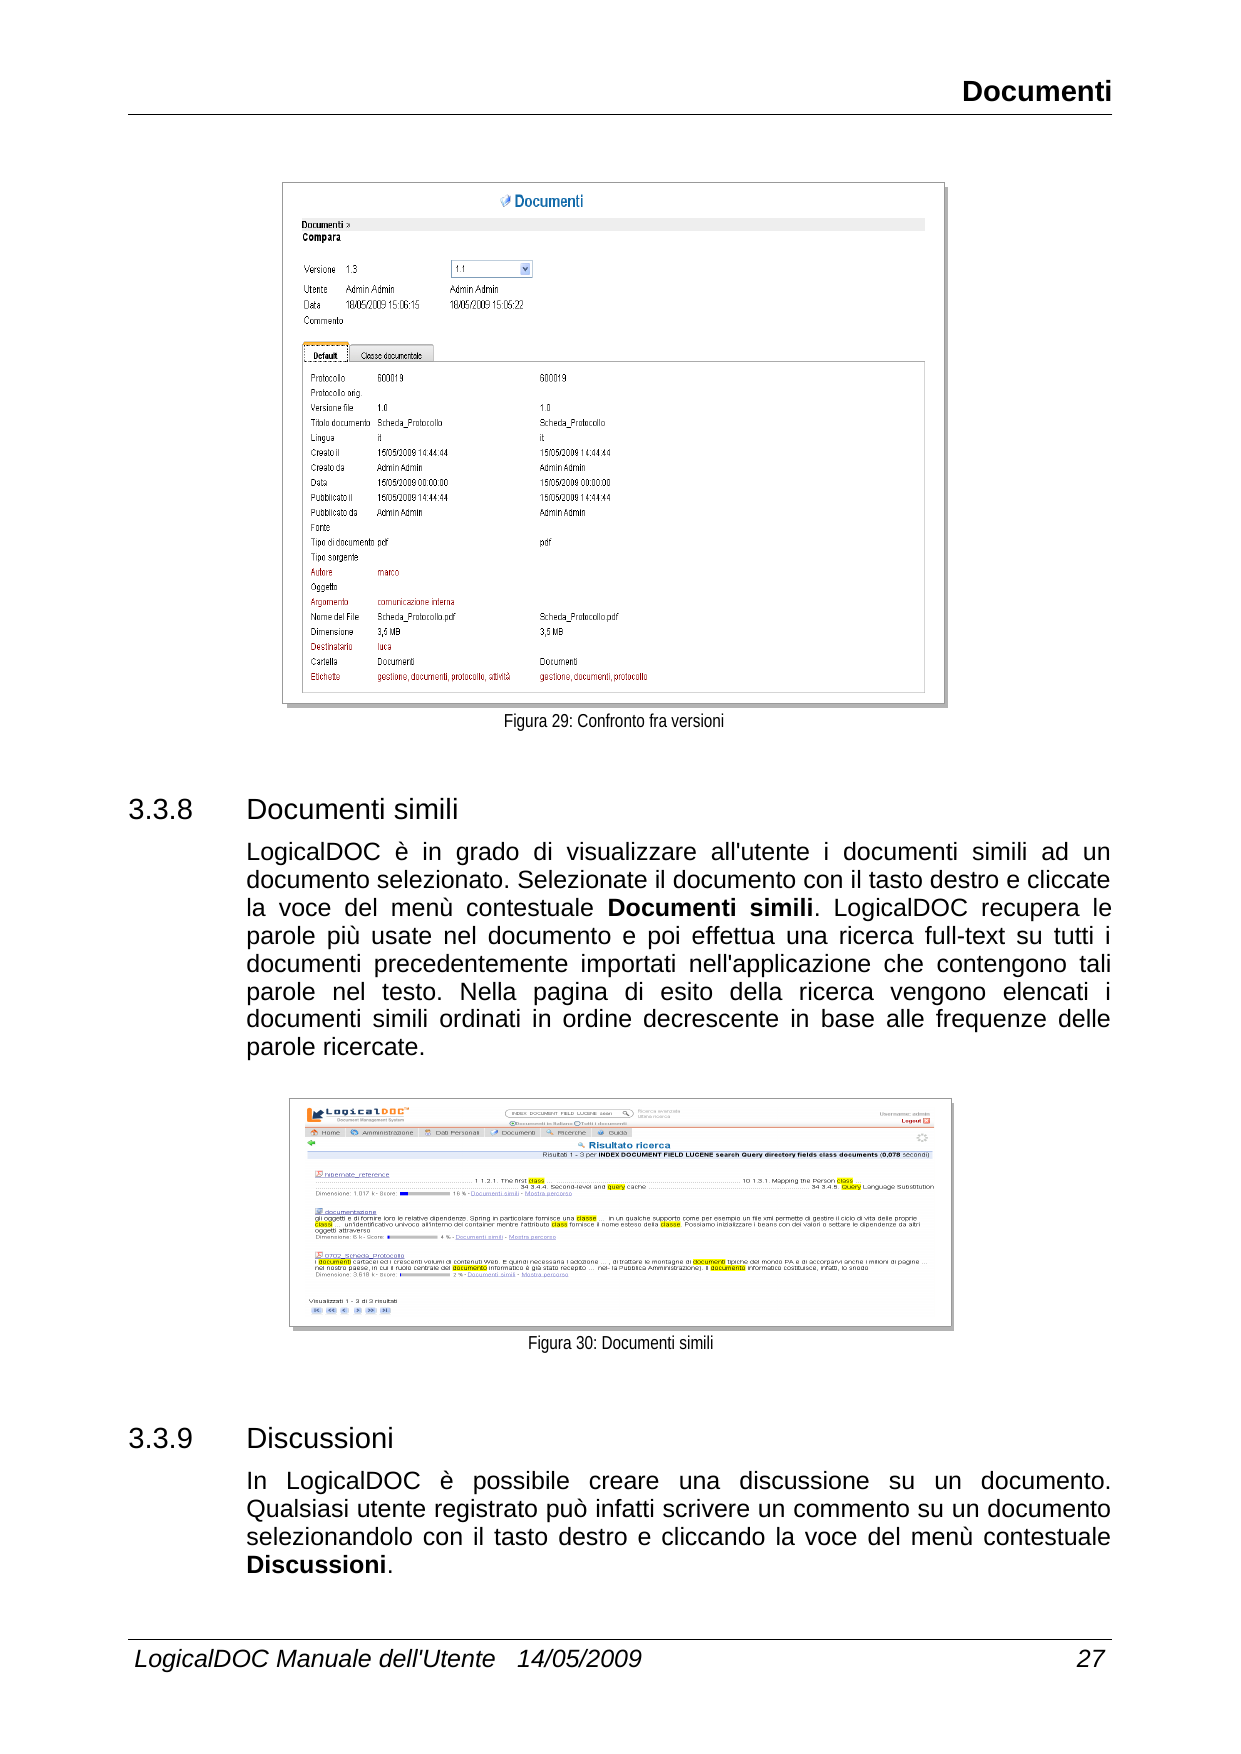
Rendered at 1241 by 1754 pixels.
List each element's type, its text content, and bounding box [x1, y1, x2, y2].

text LogicalDOC è in grado di visualizzare all'utente i documenti simili ad un documento selezionato. Selezionate il documento con il tasto destro e cliccate la voce del menù contestuale Documenti simili. LogicalDOC recupera le parole più usate nel documento e poi effettua una ricerca full-text su tutti i documenti precedentemente importati nell'applicazione che contengono tali parole nel testo. Nella pagina di esito della ricerca vengono elencati i documenti simili ordinati in ordine decrescente in base alle frequenze delle parole ricercate. [246, 838, 1112, 1061]
text Figura 29: Confronto fra versioni [282, 704, 946, 731]
text Figura 30: Documenti simili [288, 1326, 953, 1353]
picture [305, 1107, 935, 1317]
text In LogicalDOC è possibile creare una discussione su un documento. Qualsiasi utente registrato può infatti scrivere un commento su un documento selezionandolo con il tasto destro e cliccando la voce del menù contestuale Discussioni. [246, 1467, 1112, 1579]
subtitle Discussioni [128, 1422, 1112, 1455]
subtitle Documenti simili [128, 793, 1112, 825]
